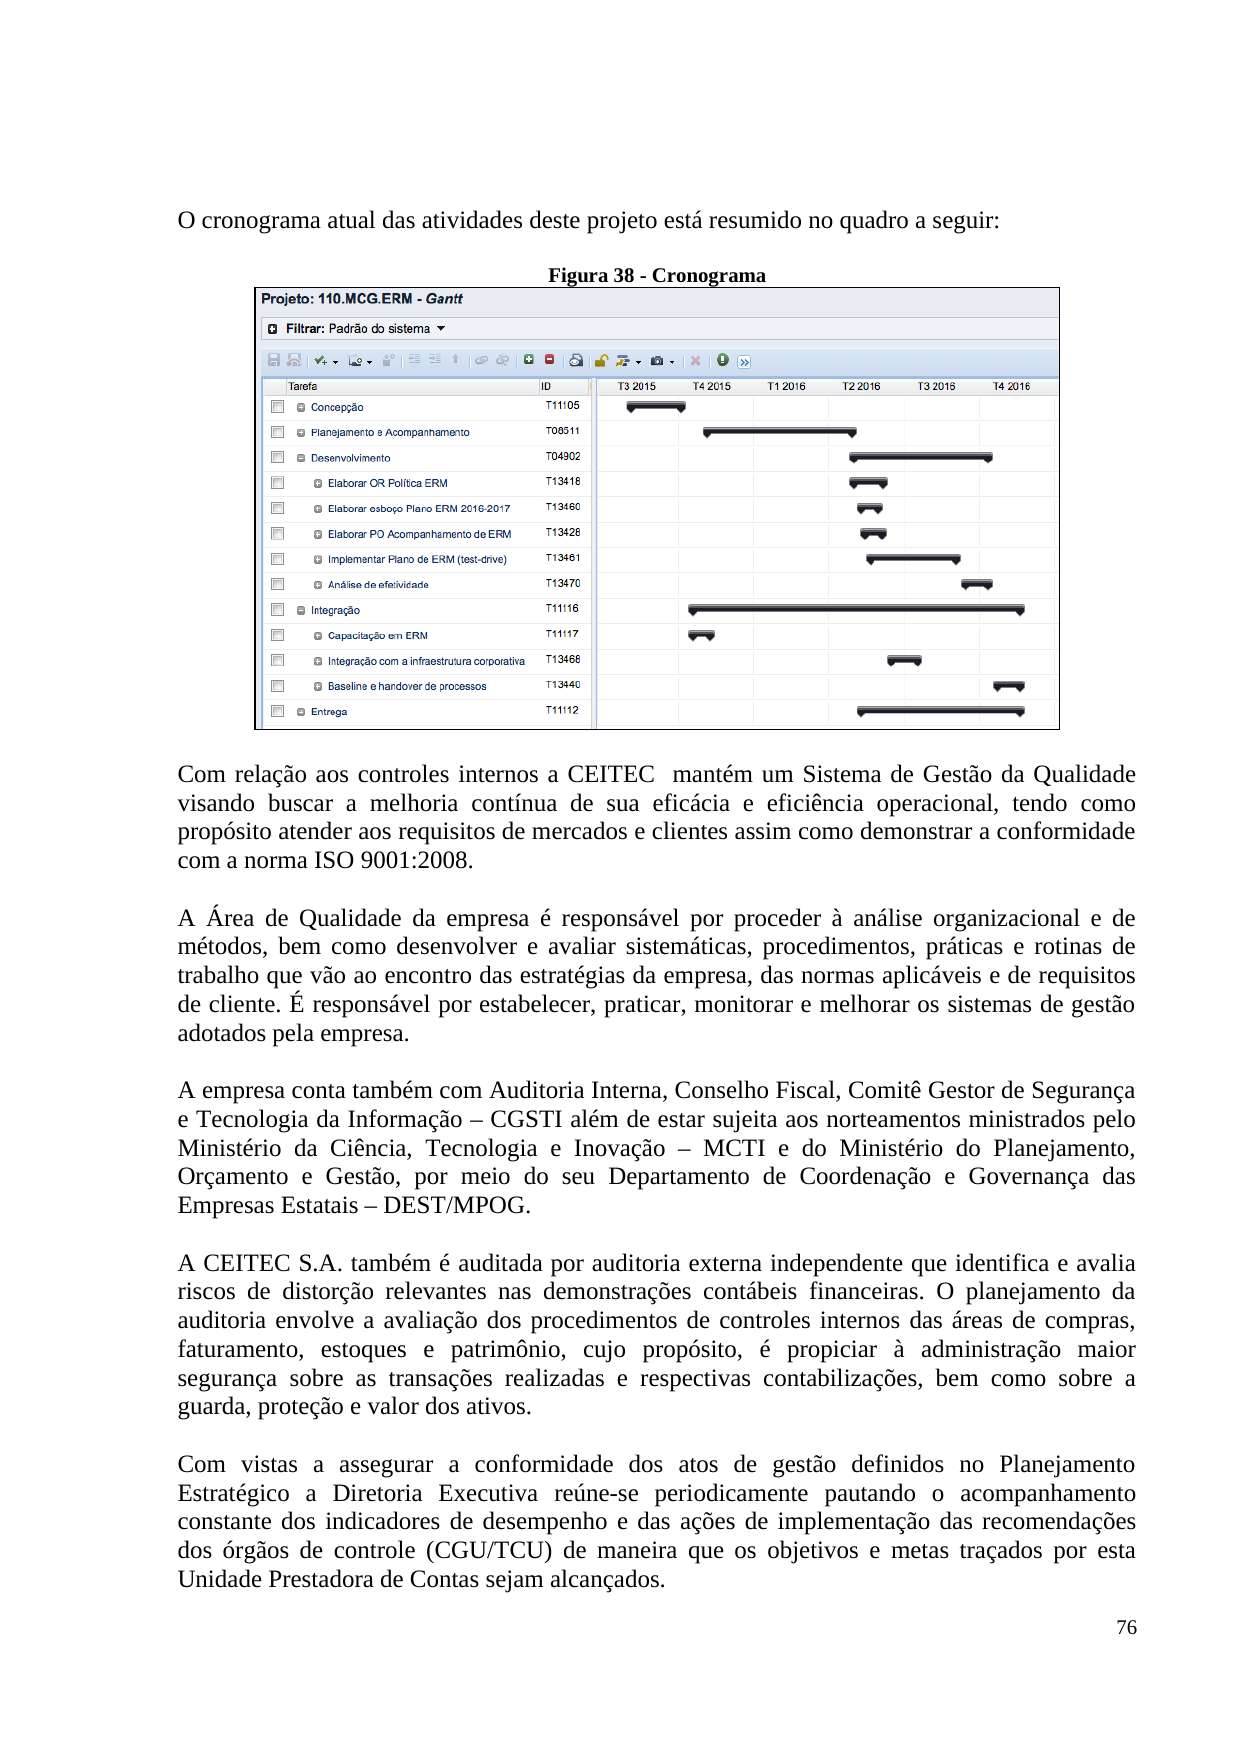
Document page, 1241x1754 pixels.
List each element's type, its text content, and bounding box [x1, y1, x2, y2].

text Com relação aos controles internos a CEITEC mantém um Sistema de Gestão da Qualidade visando buscar a melhoria contínua de sua eficácia e eficiência operacional, tendo como propósito atender aos requisitos de mercados e clientes assim como demonstrar a conformidade com a norma ISO 9001:2008. [177, 759, 1137, 874]
text Figura 38 - Cronograma [177, 263, 1137, 287]
text A CEITEC S.A. também é auditada por auditoria externa independente que identifica e avalia riscos de distorção relevantes nas demonstrações contábeis financeiras. O planejamento da auditoria envolve a avaliação dos procedimentos de controles internos das áreas de compras, faturamento, estoques e patrimônio, cujo propósito, é propiciar à administração maior segurança sobre as transações realizadas e respectivas contabilizações, bem como sobre a guarda, proteção e valor dos ativos. [177, 1248, 1137, 1420]
text Com vistas a assegurar a conformidade dos atos de gestão definidos no Planejamento Estratégico a Diretoria Executiva reúne-se periodicamente pautando o acompanhamento constante dos indicadores de desempenho e das ações de implementação das recomendações dos órgãos de controle (CGU/TCU) de maneira que os objetivos e metas traçados por esta Unidade Prestadora de Contas sejam alcançados. [177, 1449, 1137, 1593]
text A empresa conta também com Auditoria Interna, Conselho Fiscal, Comitê Gestor de Segurança e Tecnologia da Informação – CGSTI além de estar sujeita aos norteamentos ministrados pelo Ministério da Ciência, Tecnologia e Inovação – MCTI e do Ministério do Planejamento, Orçamento e Gestão, por meio do seu Departamento de Coordenação e Governança das Empresas Estatais – DEST/MPOG. [177, 1075, 1137, 1219]
text A Área de Qualidade da empresa é responsável por proceder à análise organizacional e de métodos, bem como desenvolver e avaliar sistemáticas, procedimentos, práticas e rotinas de trabalho que vão ao encontro das estratégias da empresa, das normas aplicáveis e de requisitos de cliente. É responsável por estabelecer, praticar, monitorar e melhorar os sistemas de gestão adotados pela empresa. [177, 903, 1137, 1046]
text O cronograma atual das atividades deste projeto está resumido no quadro a seguir: [177, 205, 1137, 234]
